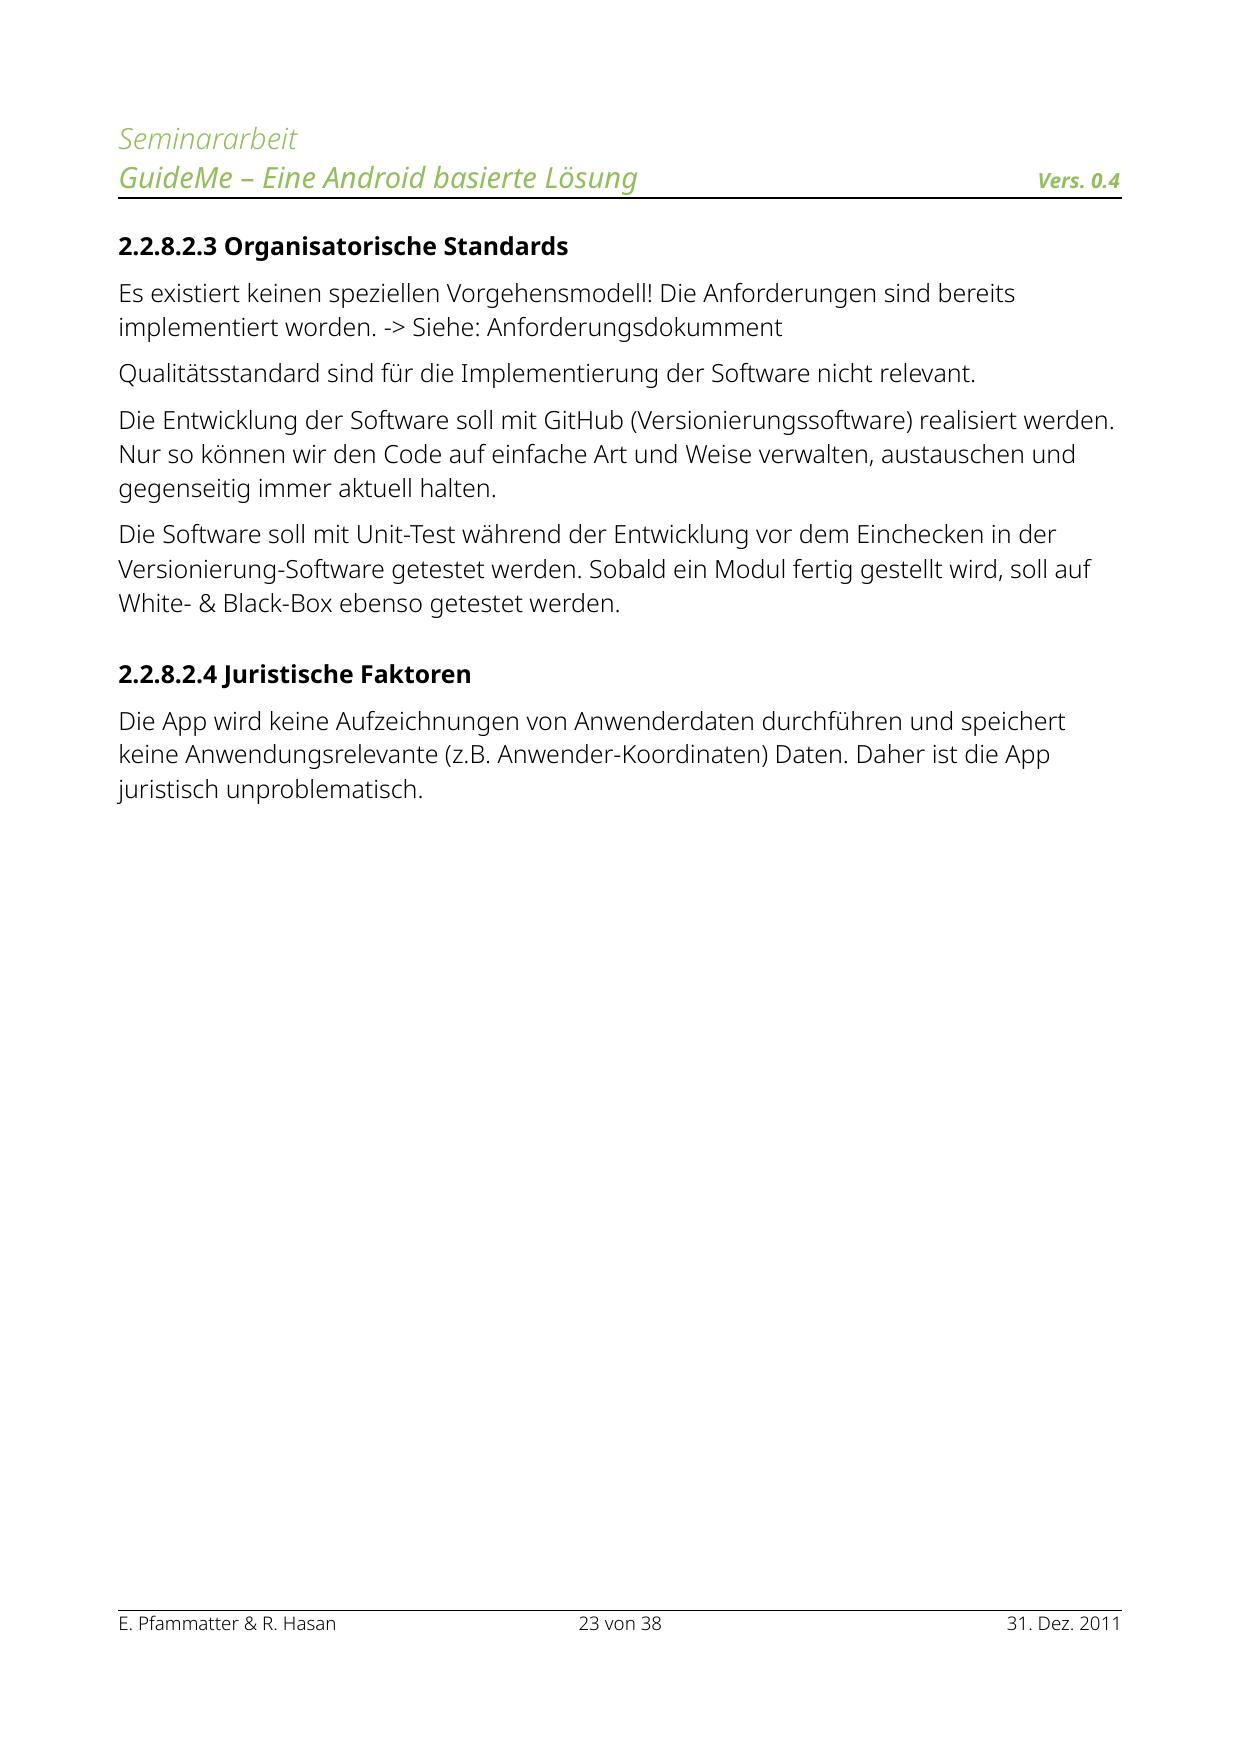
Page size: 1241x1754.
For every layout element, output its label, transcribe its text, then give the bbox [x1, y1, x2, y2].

text Qualitätsstandard sind für die Implementierung der Software nicht relevant. [118, 356, 1122, 390]
text Die Software soll mit Unit-Test während der Entwicklung vor dem Einchecken in der Versionierung-Software getestet werden. Sobald ein Modul fertig gestellt wird, soll auf White- & Black-Box ebenso getestet werden. [118, 517, 1122, 619]
text Es existiert keinen speziellen Vorgehensmodell! Die Anforderungen sind bereits implementiert worden. -> Siehe: Anforderungsdokumment [118, 275, 1122, 343]
subtitle 2.2.8.2.4 Juristische Faktoren [118, 657, 1122, 691]
subtitle 2.2.8.2.3 Organisatorische Standards [118, 229, 1122, 263]
text Die App wird keine Aufzeichnungen von Anwenderdaten durchführen und speichert keine Anwendungsrelevante (z.B. Anwender-Koordinaten) Daten. Daher ist die App juristisch unproblematisch. [118, 703, 1122, 805]
text Die Entwicklung der Software soll mit GitHub (Versionierungssoftware) realisiert werden. Nur so können wir den Code auf einfache Art und Weise verwalten, austauschen und gegenseitig immer aktuell halten. [118, 402, 1122, 505]
